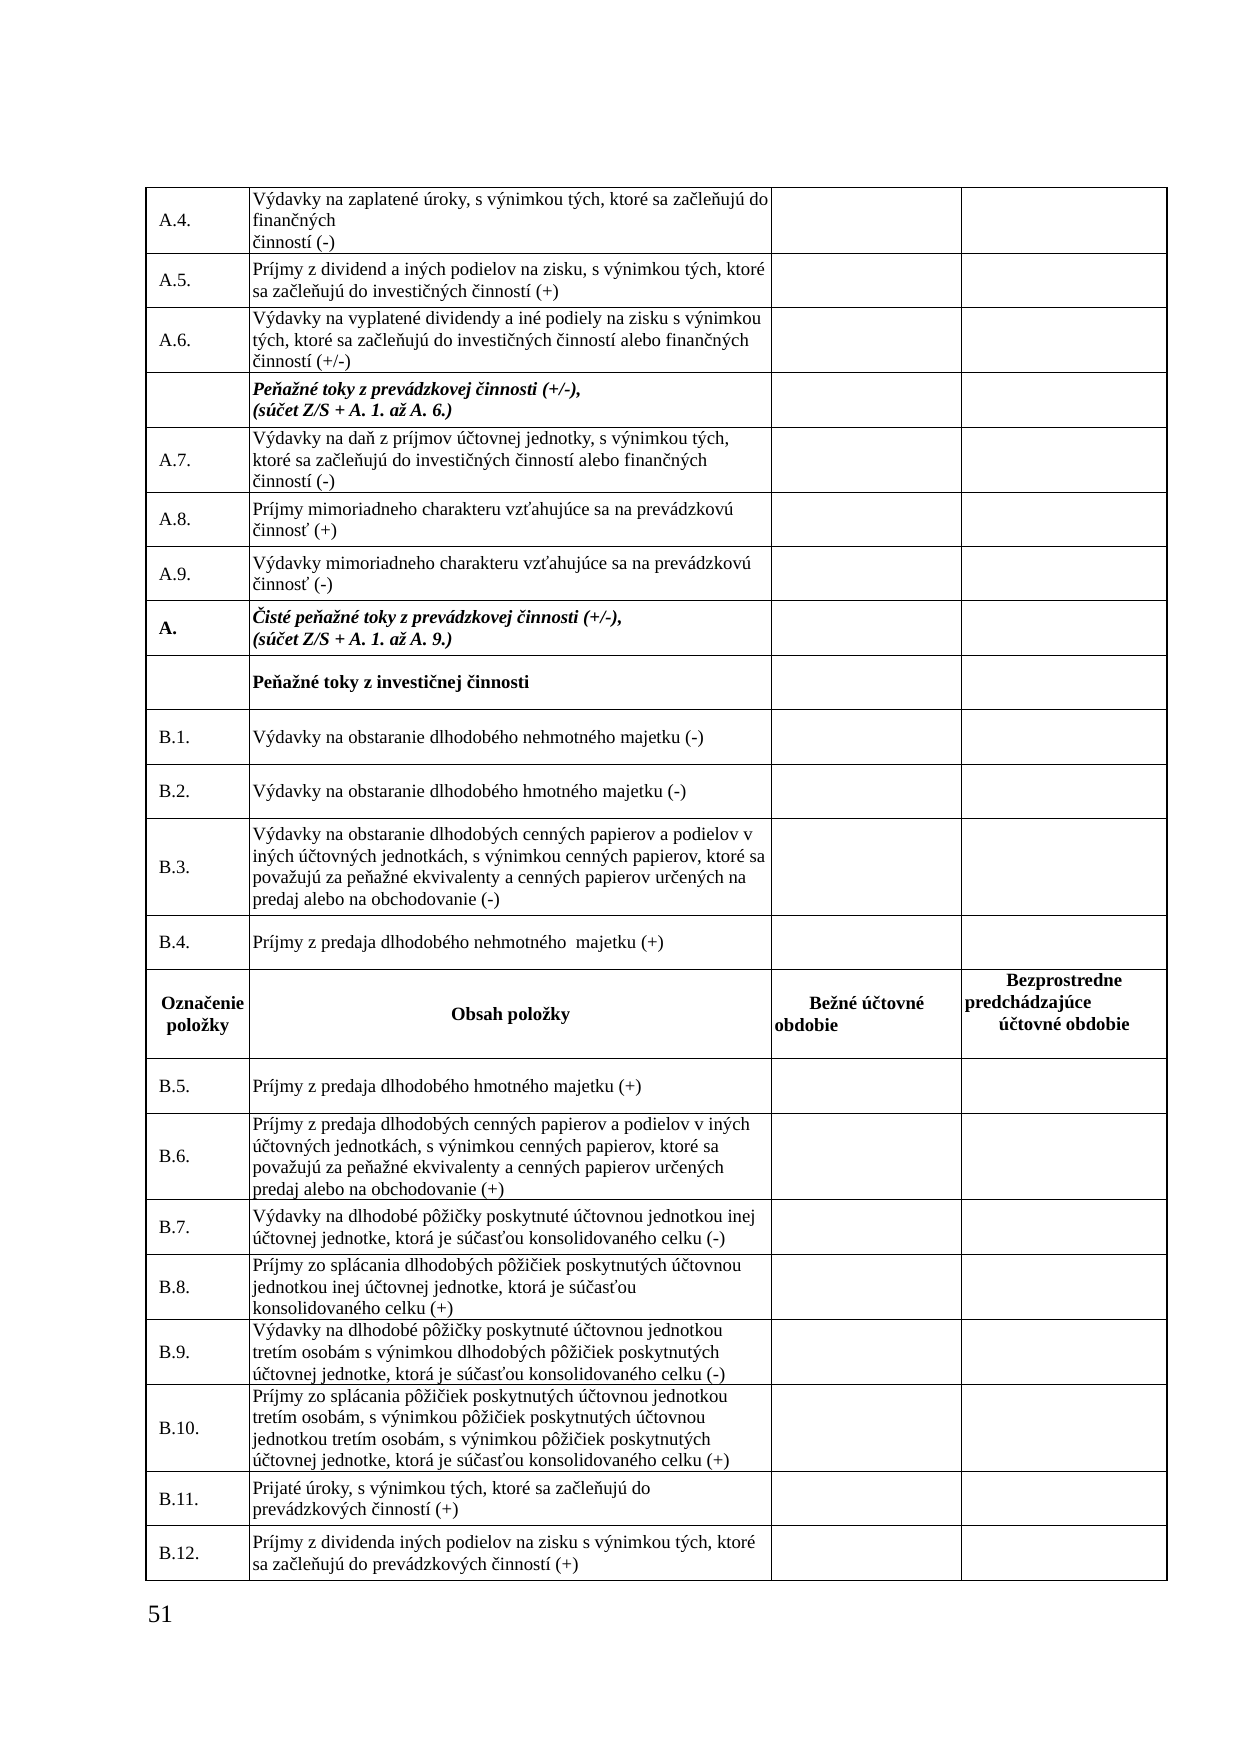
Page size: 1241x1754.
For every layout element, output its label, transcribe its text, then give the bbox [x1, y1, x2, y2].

table_cell Peňažné toky z prevádzkovej činnosti (+/-), (súčet Z/S + A. 1. až A. 6.) [250, 373, 771, 426]
table_cell [962, 428, 1166, 492]
table_cell [962, 916, 1166, 969]
table_cell Obsah položky [250, 970, 771, 1058]
table_cell [772, 656, 961, 709]
table_cell Príjmy z dividend a iných podielov na zisku, s výnimkou tých, ktoré sa začleňujú do investičných činností (+) [250, 254, 771, 307]
table_cell A.6. [147, 308, 249, 372]
table_cell [962, 493, 1166, 546]
table_cell A. [147, 601, 249, 655]
table_cell Príjmy mimoriadneho charakteru vzťahujúce sa na prevádzkovú činnosť (+) [250, 493, 771, 546]
table_cell [962, 308, 1166, 372]
table_cell Označenie položky [147, 970, 249, 1058]
table_cell B.11. [147, 1472, 249, 1525]
table_cell B.1. [147, 710, 249, 763]
table_cell Výdavky na obstaranie dlhodobého nehmotného majetku (-) [250, 710, 771, 763]
table_cell Výdavky na daň z príjmov účtovnej jednotky, s výnimkou tých, ktoré sa začleňujú do investičných činností alebo finančných činností (-) [250, 428, 771, 492]
table_cell Výdavky na dlhodobé pôžičky poskytnuté účtovnou jednotkou inej účtovnej jednotke, ktorá je súčasťou konsolidovaného celku (-) [250, 1200, 771, 1254]
table_cell [772, 188, 961, 252]
table_cell [772, 710, 961, 763]
table_cell [962, 1526, 1166, 1579]
table_cell [772, 819, 961, 914]
table_cell B.8. [147, 1255, 249, 1319]
table_cell B.10. [147, 1385, 249, 1471]
table_cell [772, 1059, 961, 1112]
table_cell Príjmy z predaja dlhodobého nehmotného majetku (+) [250, 916, 771, 969]
table_cell B.4. [147, 916, 249, 969]
table_cell Bežné účtovné obdobie [772, 970, 961, 1058]
table_cell [962, 819, 1166, 914]
table_cell [962, 601, 1166, 655]
table_cell [962, 656, 1166, 709]
table_cell Príjmy z dividenda iných podielov na zisku s výnimkou tých, ktoré sa začleňujú do prevádzkových činností (+) [250, 1526, 771, 1579]
table_cell [147, 373, 249, 426]
table_cell [772, 373, 961, 426]
table_cell [772, 1526, 961, 1579]
table_cell [772, 1200, 961, 1254]
table_cell B.3. [147, 819, 249, 914]
table_cell [772, 254, 961, 307]
table_cell [962, 765, 1166, 818]
table_cell Výdavky na vyplatené dividendy a iné podiely na zisku s výnimkou tých, ktoré sa začleňujú do investičných činností alebo finančných činností (+/-) [250, 308, 771, 372]
table_cell Príjmy z predaja dlhodobých cenných papierov a podielov v iných účtovných jednotkách, s výnimkou cenných papierov, ktoré sa považujú za peňažné ekvivalenty a cenných papierov určených predaj alebo na obchodovanie (+) [250, 1114, 771, 1199]
table_cell [772, 1320, 961, 1384]
table_cell Výdavky na obstaranie dlhodobého hmotného majetku (-) [250, 765, 771, 818]
table_cell Výdavky na zaplatené úroky, s výnimkou tých, ktoré sa začleňujú do finančných činností (-) [250, 188, 771, 252]
table_cell Čisté peňažné toky z prevádzkovej činnosti (+/-), (súčet Z/S + A. 1. až A. 9.) [250, 601, 771, 655]
table_cell Príjmy zo splácania pôžičiek poskytnutých účtovnou jednotkou tretím osobám, s výnimkou pôžičiek poskytnutých účtovnou jednotkou tretím osobám, s výnimkou pôžičiek poskytnutých účtovnej jednotke, ktorá je súčasťou konsolidovaného celku (+) [250, 1385, 771, 1471]
table_cell [772, 916, 961, 969]
table_cell Výdavky na obstaranie dlhodobých cenných papierov a podielov v iných účtovných jednotkách, s výnimkou cenných papierov, ktoré sa považujú za peňažné ekvivalenty a cenných papierov určených na predaj alebo na obchodovanie (-) [250, 819, 771, 914]
table_cell [962, 1385, 1166, 1471]
table_cell [962, 188, 1166, 252]
table_cell [772, 1472, 961, 1525]
table_cell [962, 1472, 1166, 1525]
table_cell [962, 254, 1166, 307]
table_cell Výdavky mimoriadneho charakteru vzťahujúce sa na prevádzkovú činnosť (-) [250, 547, 771, 600]
table_cell A.7. [147, 428, 249, 492]
table_cell B.2. [147, 765, 249, 818]
table_cell Príjmy zo splácania dlhodobých pôžičiek poskytnutých účtovnou jednotkou inej účtovnej jednotke, ktorá je súčasťou konsolidovaného celku (+) [250, 1255, 771, 1319]
table_cell [772, 765, 961, 818]
table_cell [772, 601, 961, 655]
table_cell [962, 373, 1166, 426]
table_cell A.9. [147, 547, 249, 600]
table_cell B.6. [147, 1114, 249, 1199]
table_cell [962, 1200, 1166, 1254]
table_cell [772, 308, 961, 372]
table_cell [772, 1385, 961, 1471]
table_cell Príjmy z predaja dlhodobého hmotného majetku (+) [250, 1059, 771, 1112]
table_cell A.4. [147, 188, 249, 252]
table_cell [772, 428, 961, 492]
table_cell B.5. [147, 1059, 249, 1112]
table_cell [962, 1255, 1166, 1319]
table_cell A.5. [147, 254, 249, 307]
table_cell B.7. [147, 1200, 249, 1254]
table_cell [962, 1114, 1166, 1199]
table_cell [772, 493, 961, 546]
table_cell Bezprostredne predchádzajúce účtovné obdobie [962, 970, 1166, 1058]
table_cell A.8. [147, 493, 249, 546]
table_cell [962, 1320, 1166, 1384]
table_cell B.12. [147, 1526, 249, 1579]
table_cell Peňažné toky z investičnej činnosti [250, 656, 771, 709]
table_cell [962, 710, 1166, 763]
table_cell [772, 1114, 961, 1199]
table_cell Výdavky na dlhodobé pôžičky poskytnuté účtovnou jednotkou tretím osobám s výnimkou dlhodobých pôžičiek poskytnutých účtovnej jednotke, ktorá je súčasťou konsolidovaného celku (-) [250, 1320, 771, 1384]
table_cell [147, 656, 249, 709]
table_cell [962, 1059, 1166, 1112]
table_cell B.9. [147, 1320, 249, 1384]
table_cell Prijaté úroky, s výnimkou tých, ktoré sa začleňujú do prevádzkových činností (+) [250, 1472, 771, 1525]
table_cell [772, 547, 961, 600]
table_cell [962, 547, 1166, 600]
table_cell [772, 1255, 961, 1319]
